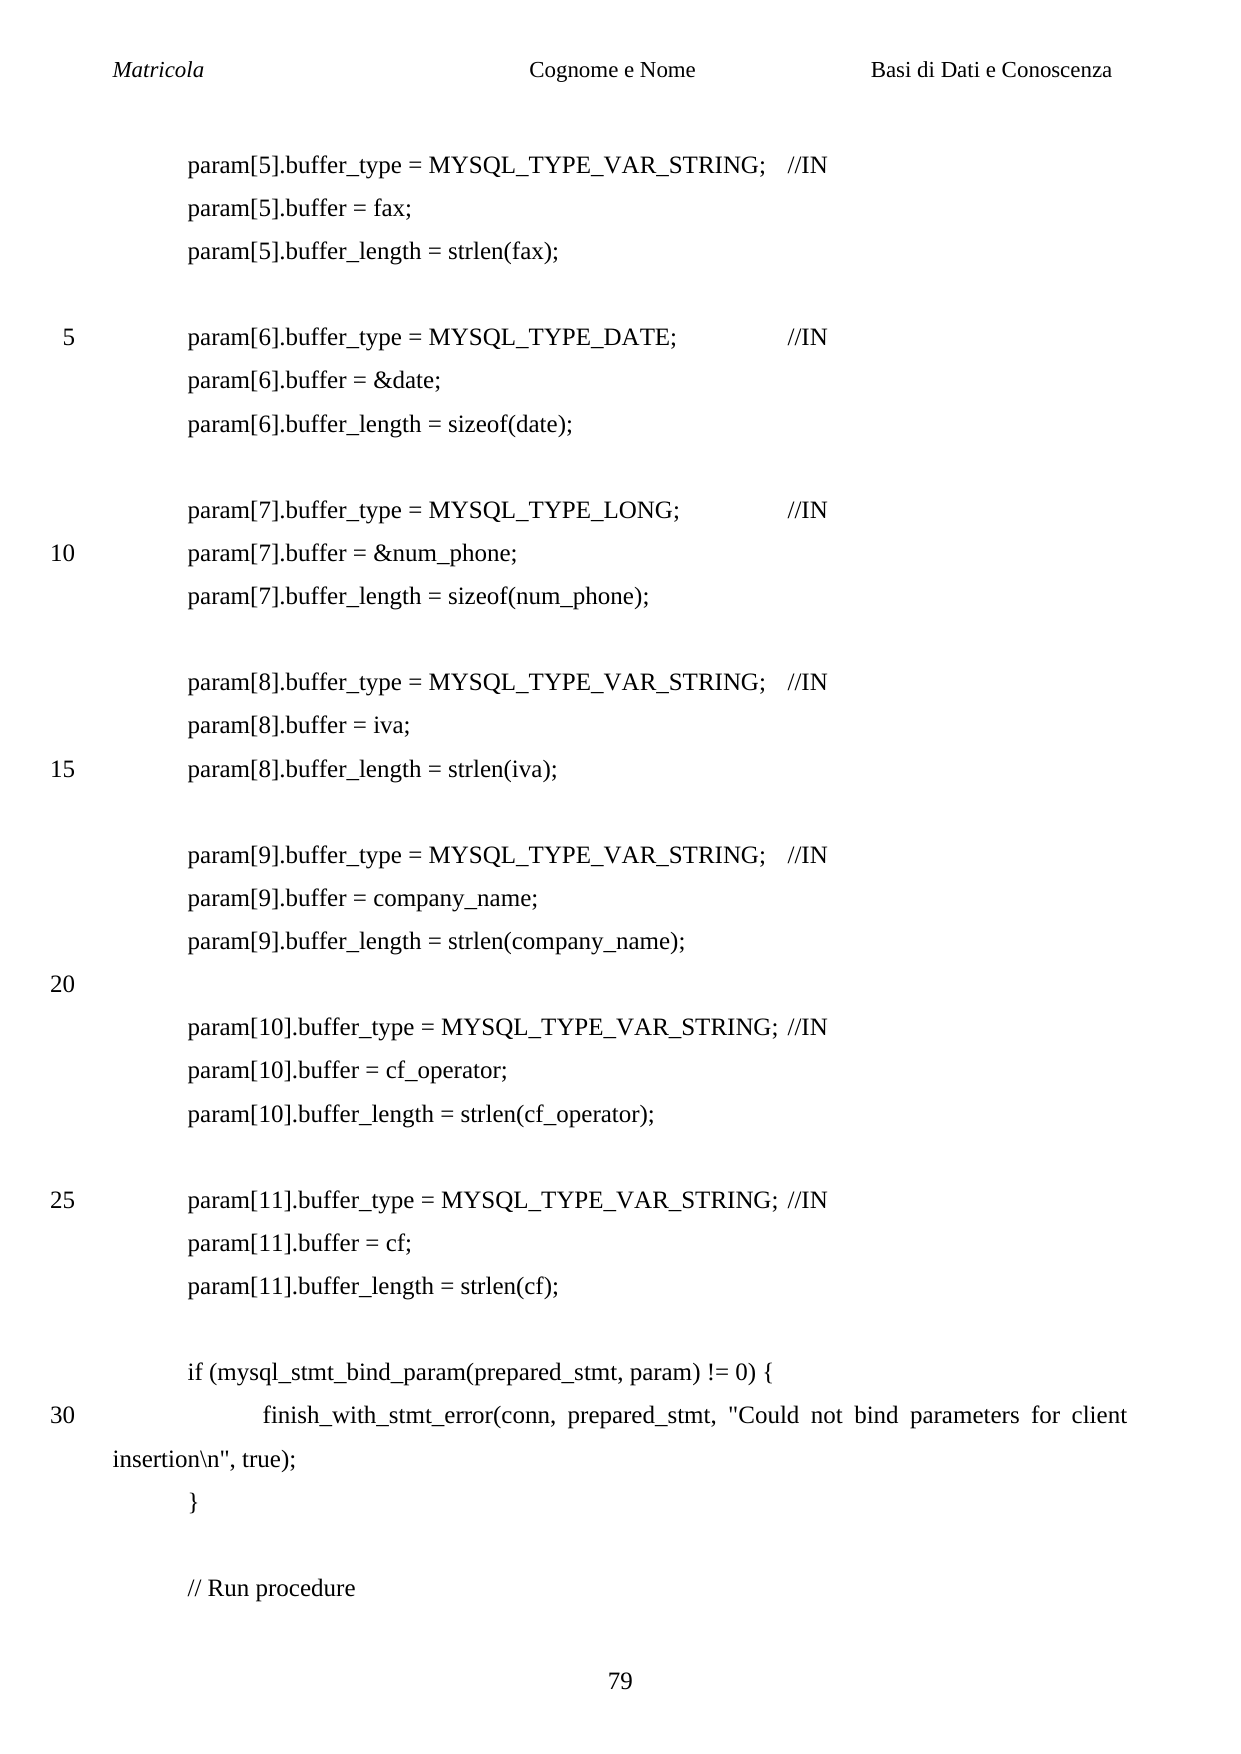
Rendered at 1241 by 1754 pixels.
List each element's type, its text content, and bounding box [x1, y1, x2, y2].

text param[6].buffer_length = sizeof(date); [112, 409, 1128, 437]
text } [112, 1487, 1128, 1516]
text param[7].buffer = &num_phone; [112, 538, 1128, 567]
text // Run procedure [112, 1573, 1128, 1602]
text param[7].buffer_type = MYSQL_TYPE_LONG; //IN [112, 495, 1128, 524]
text param[5].buffer = fax; [112, 193, 1128, 222]
text param[5].buffer_length = strlen(fax); [112, 236, 1128, 265]
text param[11].buffer = cf; [112, 1228, 1128, 1257]
text param[9].buffer_type = MYSQL_TYPE_VAR_STRING; //IN [112, 840, 1128, 869]
text param[9].buffer_length = strlen(company_name); [112, 926, 1128, 955]
text param[10].buffer = cf_operator; [112, 1056, 1128, 1084]
text param[9].buffer = company_name; [112, 883, 1128, 912]
text param[11].buffer_type = MYSQL_TYPE_VAR_STRING; //IN [112, 1185, 1128, 1214]
text param[7].buffer_length = sizeof(num_phone); [112, 581, 1128, 610]
text param[6].buffer = &date; [112, 366, 1128, 394]
text param[10].buffer_type = MYSQL_TYPE_VAR_STRING; //IN [112, 1012, 1128, 1041]
text param[8].buffer_type = MYSQL_TYPE_VAR_STRING; //IN [112, 667, 1128, 696]
text param[6].buffer_type = MYSQL_TYPE_DATE; //IN [112, 322, 1128, 351]
text param[11].buffer_length = strlen(cf); [112, 1271, 1128, 1300]
text param[8].buffer_length = strlen(iva); [112, 754, 1128, 782]
text if (mysql_stmt_bind_param(prepared_stmt, param) != 0) { [112, 1357, 1128, 1386]
text finish_with_stmt_error(conn, prepared_stmt, "Could not bind parameters for client insertion\n", true); [112, 1401, 1128, 1472]
text param[5].buffer_type = MYSQL_TYPE_VAR_STRING; //IN [112, 150, 1128, 179]
text param[8].buffer = iva; [112, 711, 1128, 739]
text param[10].buffer_length = strlen(cf_operator); [112, 1099, 1128, 1127]
